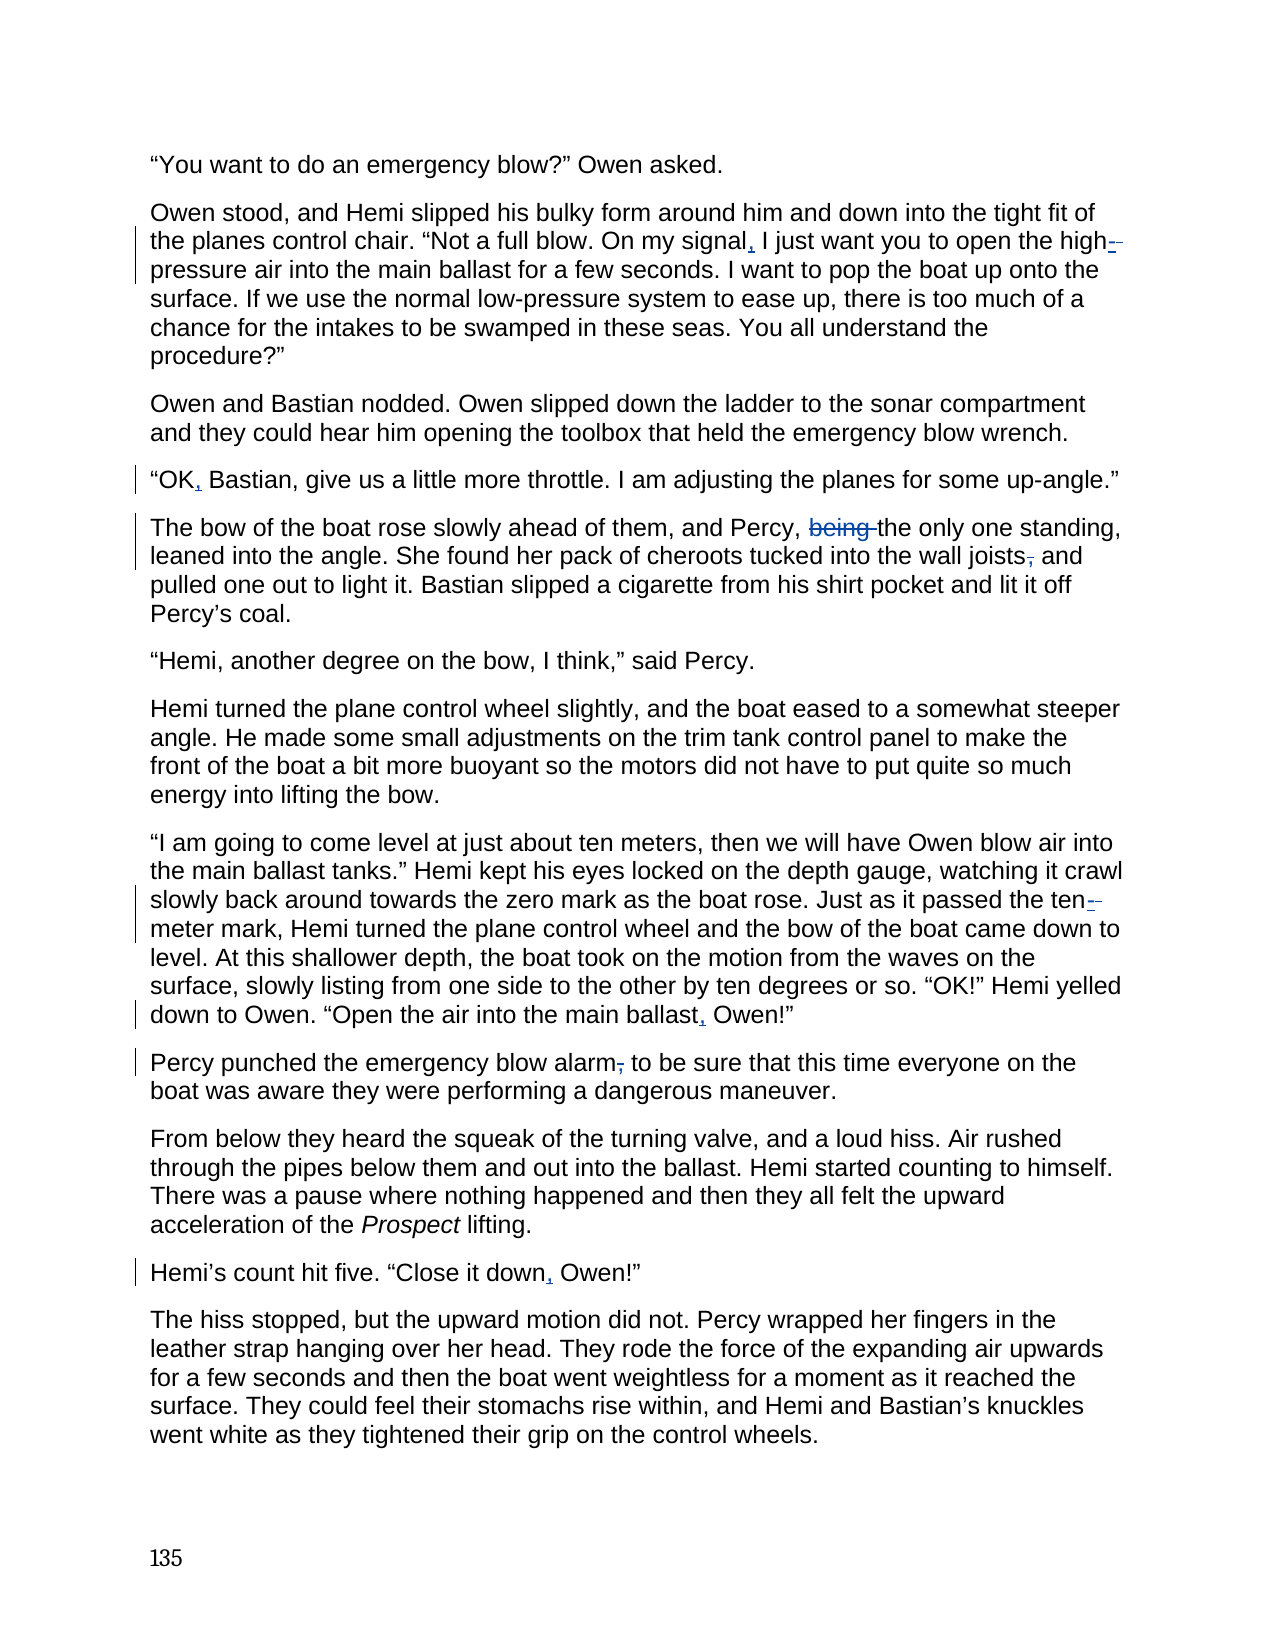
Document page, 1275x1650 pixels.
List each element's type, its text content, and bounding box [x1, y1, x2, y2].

text Hemi turned the plane control wheel slightly, and the boat eased to a somewhat steeper angle. He made some small adjustments on the trim tank control panel to make the front of the boat a bit more buoyant so the motors did not have to put quite so much energy into lifting the bow. [150, 694, 1125, 809]
text Percy punched the emergency blow alarm to be sure that this time everyone on the boat was aware they were performing a dangerous maneuver. [150, 1047, 1125, 1105]
text Owen stood, and Hemi slipped his bulky form around him and down into the tight fit of the planes control chair. “Not a full blow. On my signal, I just want you to open the high-pressure air into the main ballast for a few seconds. I want to pop the boat up onto the surface. If we use the normal low-pressure system to ease up, there is too much of a chance for the intakes to be swamped in these seas. You all understand the procedure?” [150, 197, 1125, 370]
text Owen and Bastian nodded. Owen slipped down the ladder to the sonar compartment and they could hear him opening the toolbox that held the emergency blow wrench. [150, 389, 1125, 446]
text From below they heard the squeak of the turning valve, and a loud hiss. Air rushed through the pipes below them and out into the ballast. Hemi started counting to himself. There was a pause where nothing happened and then they all felt the upward acceleration of the Prospect lifting. [150, 1124, 1125, 1239]
text Hemi’s count hit five. “Close it down, Owen!” [150, 1257, 1125, 1286]
text The hiss stopped, but the upward motion did not. Percy wrapped her fingers in the leather strap hanging over her head. They rode the force of the expanding air upwards for a few seconds and then the boat went weightless for a moment as it reached the surface. They could feel their stomachs rise within, and Hemi and Bastian’s knuckles went white as they tightened their grip on the control wheels. [150, 1305, 1125, 1449]
text The bow of the boat rose slowly ahead of them, and Percy, the only one standing, leaned into the angle. She found her pack of cheroots tucked into the wall joists and pulled one out to light it. Bastian slipped a cigarette from his shirt pocket and lit it off Percy’s coal. [150, 512, 1125, 627]
text “You want to do an emergency blow?” Owen asked. [150, 150, 1125, 179]
text “OK, Bastian, give us a little more throttle. I am adjusting the planes for some up-angle.” [150, 465, 1125, 494]
text “Hemi, another degree on the bow, I think,” said Percy. [150, 646, 1125, 675]
text “I am going to come level at just about ten meters, then we will have Owen blow air into the main ballast tanks.” Hemi kept his eyes locked on the depth gauge, watching it crawl slowly back around towards the zero mark as the boat rose. Just as it passed the ten-meter mark, Hemi turned the plane control wheel and the bow of the boat came down to level. At this shallower depth, the boat took on the motion from the waves on the surface, slowly listing from one side to the other by ten degrees or so. “OK!” Hemi yelled down to Owen. “Open the air into the main ballast, Owen!” [150, 827, 1125, 1029]
